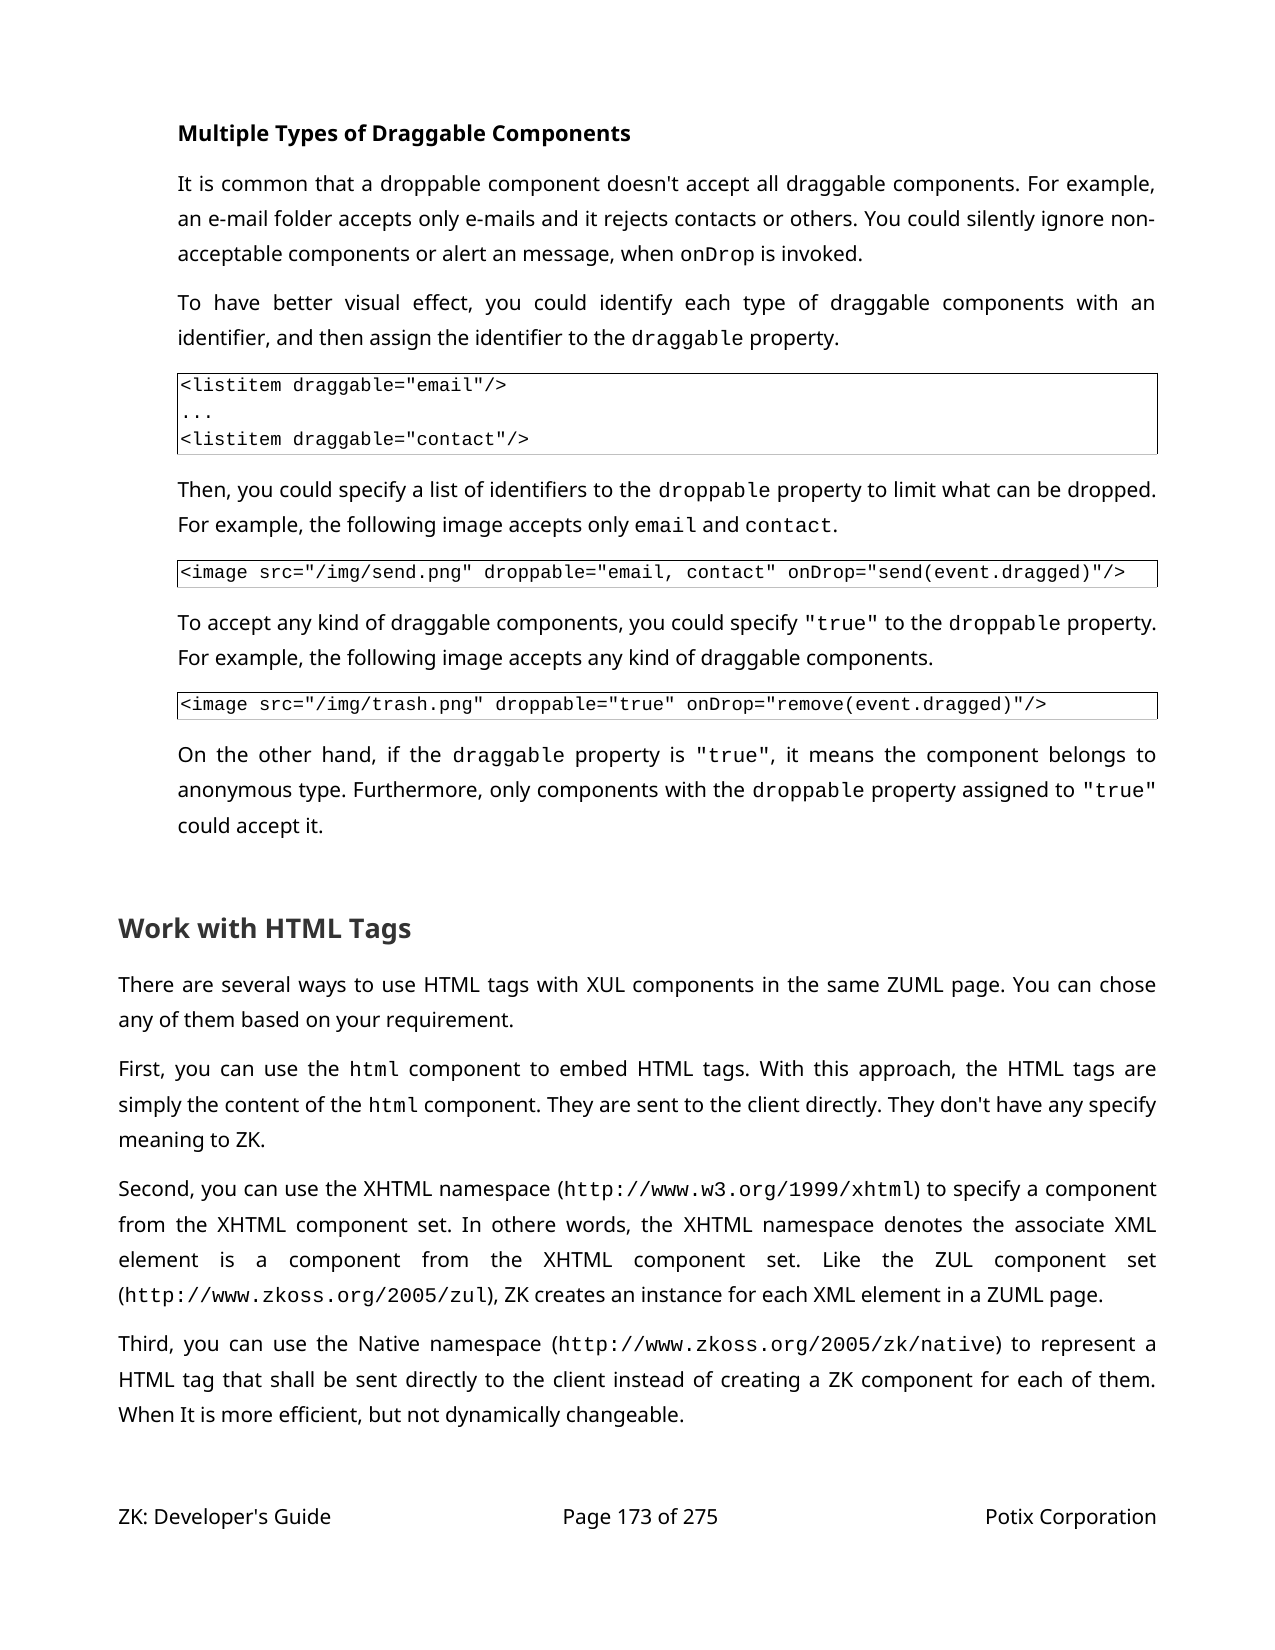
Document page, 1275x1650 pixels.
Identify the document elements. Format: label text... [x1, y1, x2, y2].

subtitle Work with HTML Tags [118, 910, 1157, 947]
text On the other hand, if the draggable property is "true", it means the component belongs to anonymous type. Furthermore, only components with the droppable property assigned to "true" could accept it. [177, 740, 1157, 839]
text <image src="/img/send.png" droppable="email, contact" onDrop="send(event.dragged)"/> [178, 561, 1157, 587]
text Then, you could specify a list of identifiers to the droppable property to limit what can be dropped. For example, the following image accepts only email and contact. [177, 475, 1157, 539]
text <listitem draggable="contact"/> [178, 427, 1157, 454]
text <listitem draggable="email"/> [178, 374, 1157, 397]
text To have better visual effect, you could identify each type of draggable components with an identifier, and then assign the identifier to the draggable property. [177, 288, 1157, 352]
subtitle Multiple Types of Draggable Components [177, 118, 1157, 148]
text It is common that a droppable component doesn't accept all draggable components. For example, an e-mail folder accepts only e-mails and it rejects contacts or others. You could silently ignore non-acceptable components or alert an message, when onDrop is invoked. [177, 169, 1157, 268]
text Third, you can use the Native namespace (http://www.zkoss.org/2005/zk/native) to represent a HTML tag that shall be sent directly to the client instead of creating a ZK component for each of them. When It is more efficient, but not dynamically changeable. [118, 1329, 1157, 1428]
text To accept any kind of draggable components, you could specify "true" to the droppable property. For example, the following image accepts any kind of draggable components. [177, 608, 1157, 671]
text Second, you can use the XHTML namespace (http://www.w3.org/1999/xhtml) to specify a component from the XHTML component set. In othere words, the XHTML namespace denotes the associate XML element is a component from the XHTML component set. Like the ZUL component set (http://www.zkoss.org/2005/zul), ZK creates an instance for each XML element in a ZUML page. [118, 1174, 1157, 1309]
text First, you can use the html component to embed HTML tags. With this approach, the HTML tags are simply the content of the html component. They are sent to the client directly. They don't have any specify meaning to ZK. [118, 1054, 1157, 1154]
text <image src="/img/trash.png" droppable="true" onDrop="remove(event.dragged)"/> [178, 693, 1157, 719]
text There are several ways to use HTML tags with XUL components in the same ZUML page. You can chose any of them based on your requirement. [118, 970, 1157, 1034]
text ... [178, 400, 1157, 424]
